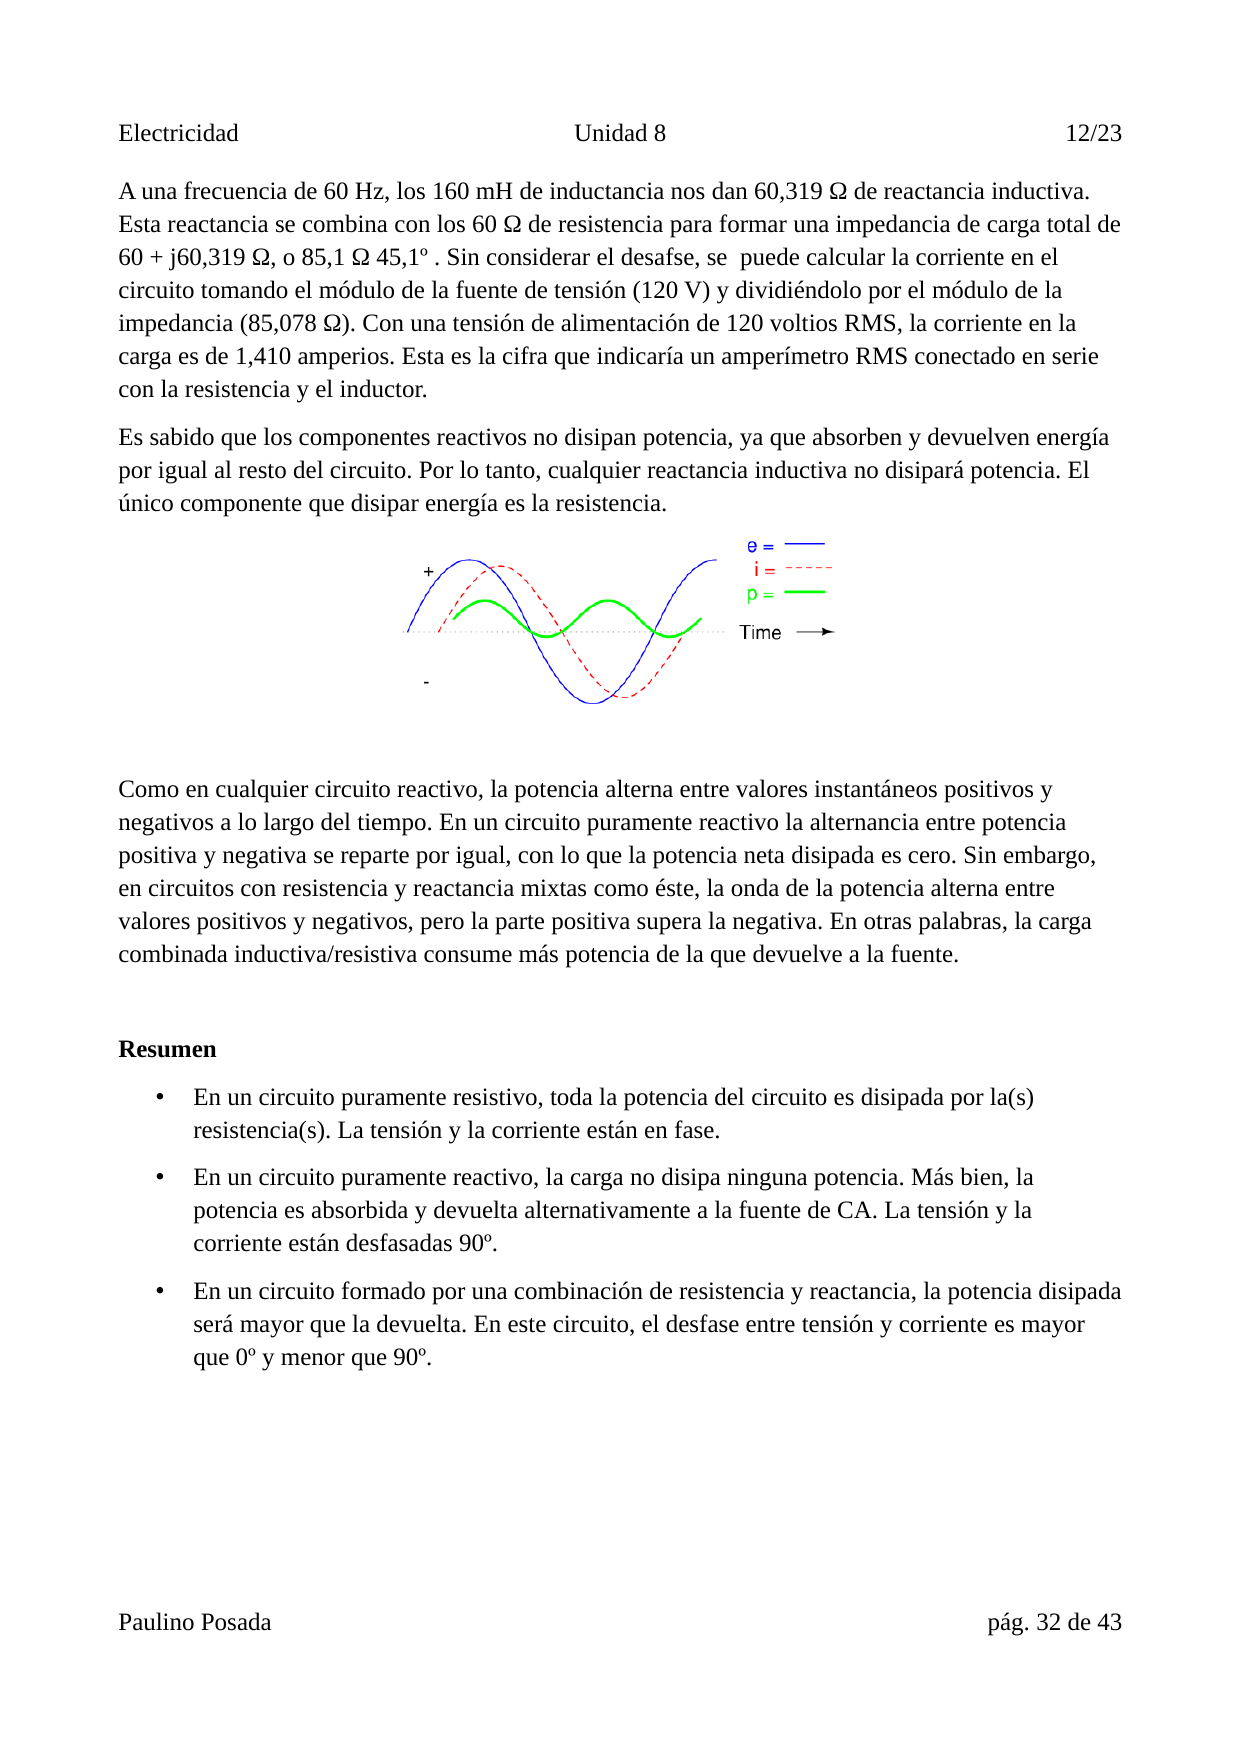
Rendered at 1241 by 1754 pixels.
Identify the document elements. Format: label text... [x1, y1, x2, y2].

text Como en cualquier circuito reactivo, la potencia alterna entre valores instantáneos positivos y negativos a lo largo del tiempo. En un circuito puramente reactivo la alternancia entre potencia positiva y negativa se reparte por igual, con lo que la potencia neta disipada es cero. Sin embargo, en circuitos con resistencia y reactancia mixtas como éste, la onda de la potencia alterna entre valores positivos y negativos, pero la parte positiva supera la negativa. En otras palabras, la carga combinada inductiva/resistiva consume más potencia de la que devuelve a la fuente. [118, 774, 1122, 968]
list En un circuito puramente resistivo, toda la potencia del circuito es disipada por la(s) resistencia(s). La tensión y la corriente están en fase. [156, 1082, 1122, 1143]
text A una frecuencia de 60 Hz, los 160 mH de inductancia nos dan 60,319 Ω de reactancia inductiva. Esta reactancia se combina con los 60 Ω de resistencia para formar una impedancia de carga total de 60 + j60,319 Ω, o 85,1 Ω 45,1º . Sin considerar el desafse, se puede calcular la corriente en el circuito tomando el módulo de la fuente de tensión (120 V) y dividiéndolo por el módulo de la impedancia (85,078 Ω). Con una tensión de alimentación de 120 voltios RMS, la corriente en la carga es de 1,410 amperios. Esta es la cifra que indicaría un amperímetro RMS conectado en serie con la resistencia y el inductor. [118, 176, 1122, 403]
text Es sabido que los componentes reactivos no disipan potencia, ya que absorben y devuelven energía por igual al resto del circuito. Por lo tanto, cualquier reactancia inductiva no disipará potencia. El único componente que disipar energía es la resistencia. [118, 422, 1122, 517]
text Resumen [118, 1034, 1122, 1063]
picture [399, 535, 841, 717]
list En un circuito formado por una combinación de resistencia y reactancia, la potencia disipada será mayor que la devuelta. En este circuito, el desfase entre tensión y corriente es mayor que 0º y menor que 90º. [156, 1276, 1122, 1371]
list En un circuito puramente reactivo, la carga no disipa ninguna potencia. Más bien, la potencia es absorbida y devuelta alternativamente a la fuente de CA. La tensión y la corriente están desfasadas 90º. [156, 1162, 1122, 1257]
